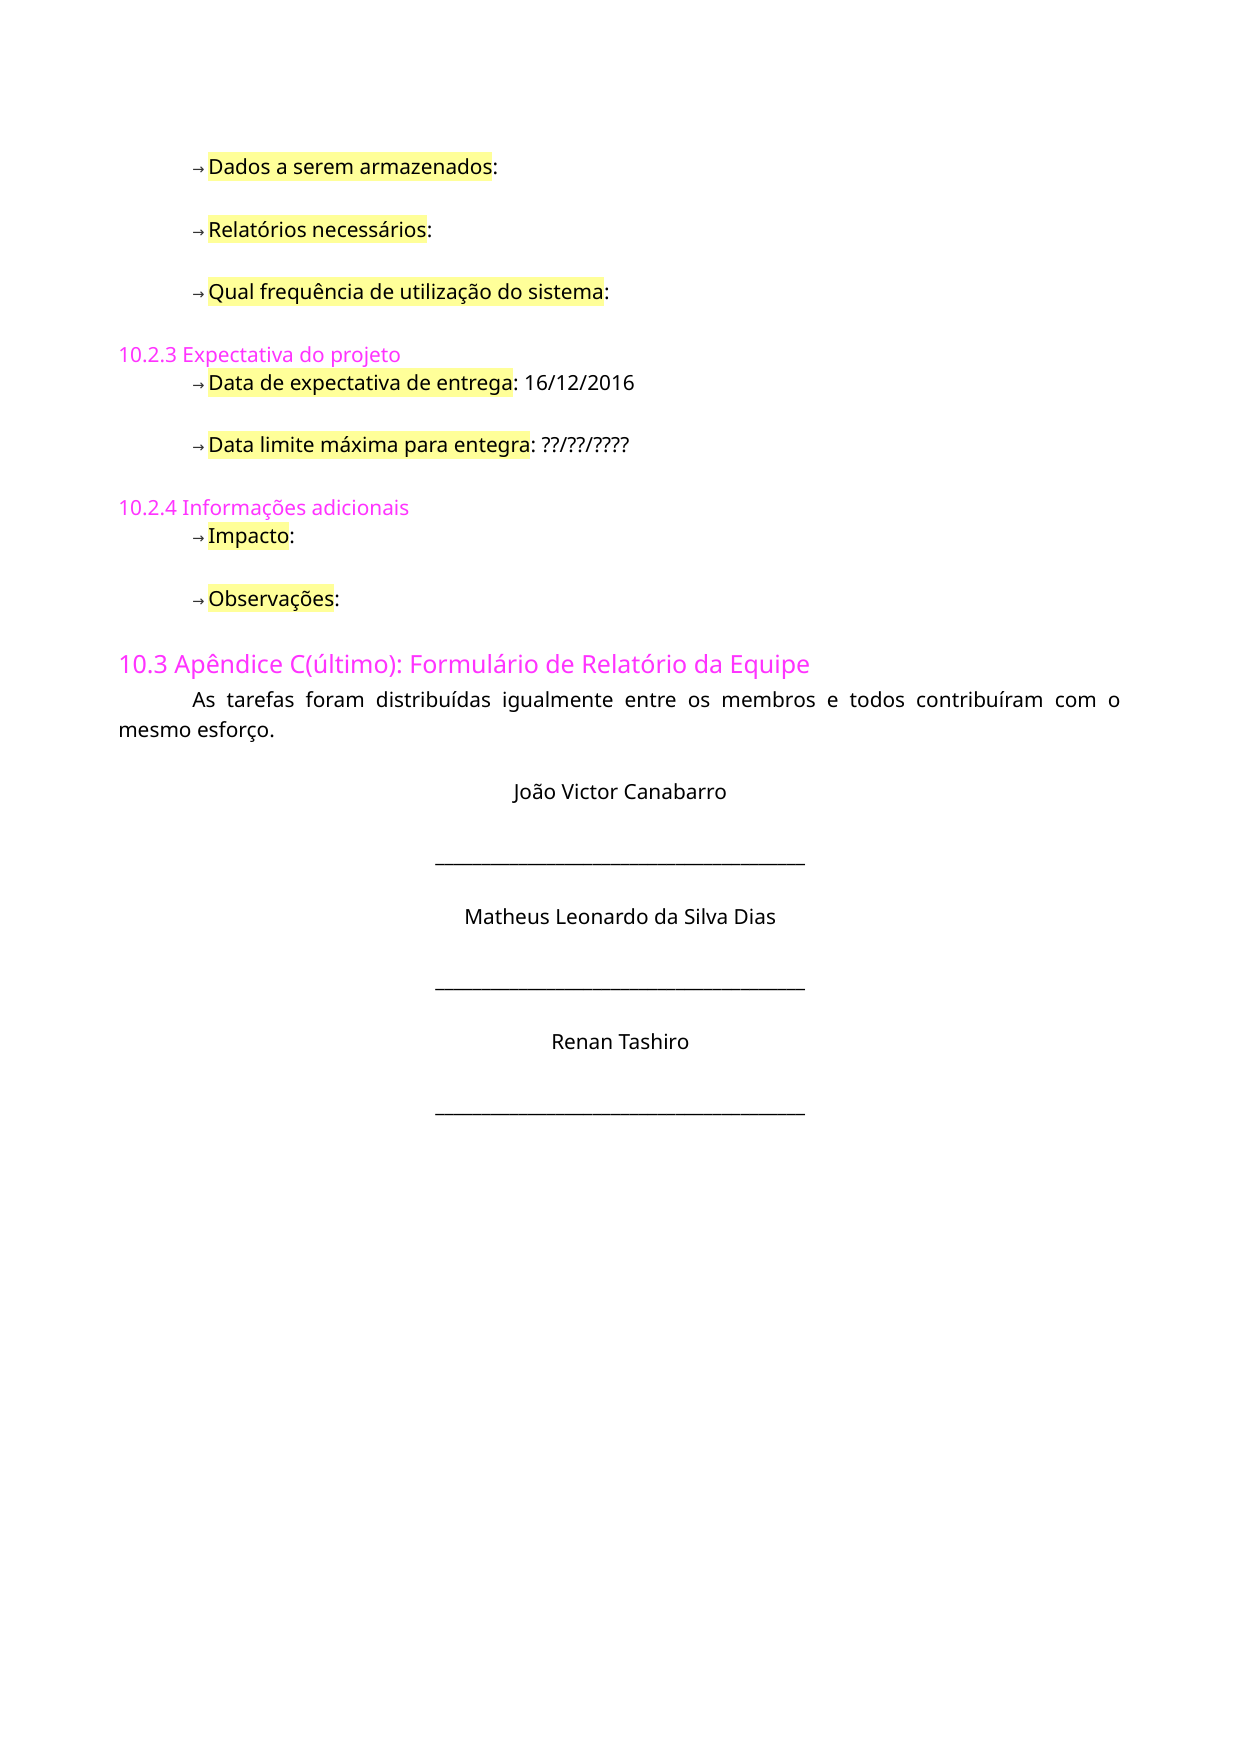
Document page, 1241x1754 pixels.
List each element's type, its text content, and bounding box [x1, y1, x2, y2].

text As tarefas foram distribuídas igualmente entre os membros e todos contribuíram com o mesmo esforço. [118, 681, 1122, 743]
text → Dados a serem armazenados: [118, 152, 1122, 181]
text → Data de expectativa de entrega: 16/12/2016 [118, 368, 1122, 397]
text → Impacto: [118, 522, 1122, 550]
text ________________________________________ [118, 1090, 1122, 1118]
text → Qual frequência de utilização do sistema: [118, 277, 1122, 306]
text 10.3 Apêndice C(último): Formulário de Relatório da Equipe [118, 647, 1122, 681]
text → Data limite máxima para entegra: ??/??/???? [118, 431, 1122, 459]
text Matheus Leonardo da Silva Dias [118, 902, 1122, 931]
text 10.2.3 Expectativa do projeto [118, 340, 1122, 368]
text → Relatórios necessários: [118, 215, 1122, 243]
text Renan Tashiro [118, 1027, 1122, 1056]
text 10.2.4 Informações adicionais [118, 493, 1122, 522]
text João Victor Canabarro [118, 777, 1122, 806]
text → Observações: [118, 584, 1122, 612]
text ________________________________________ [118, 965, 1122, 993]
text ________________________________________ [118, 840, 1122, 868]
